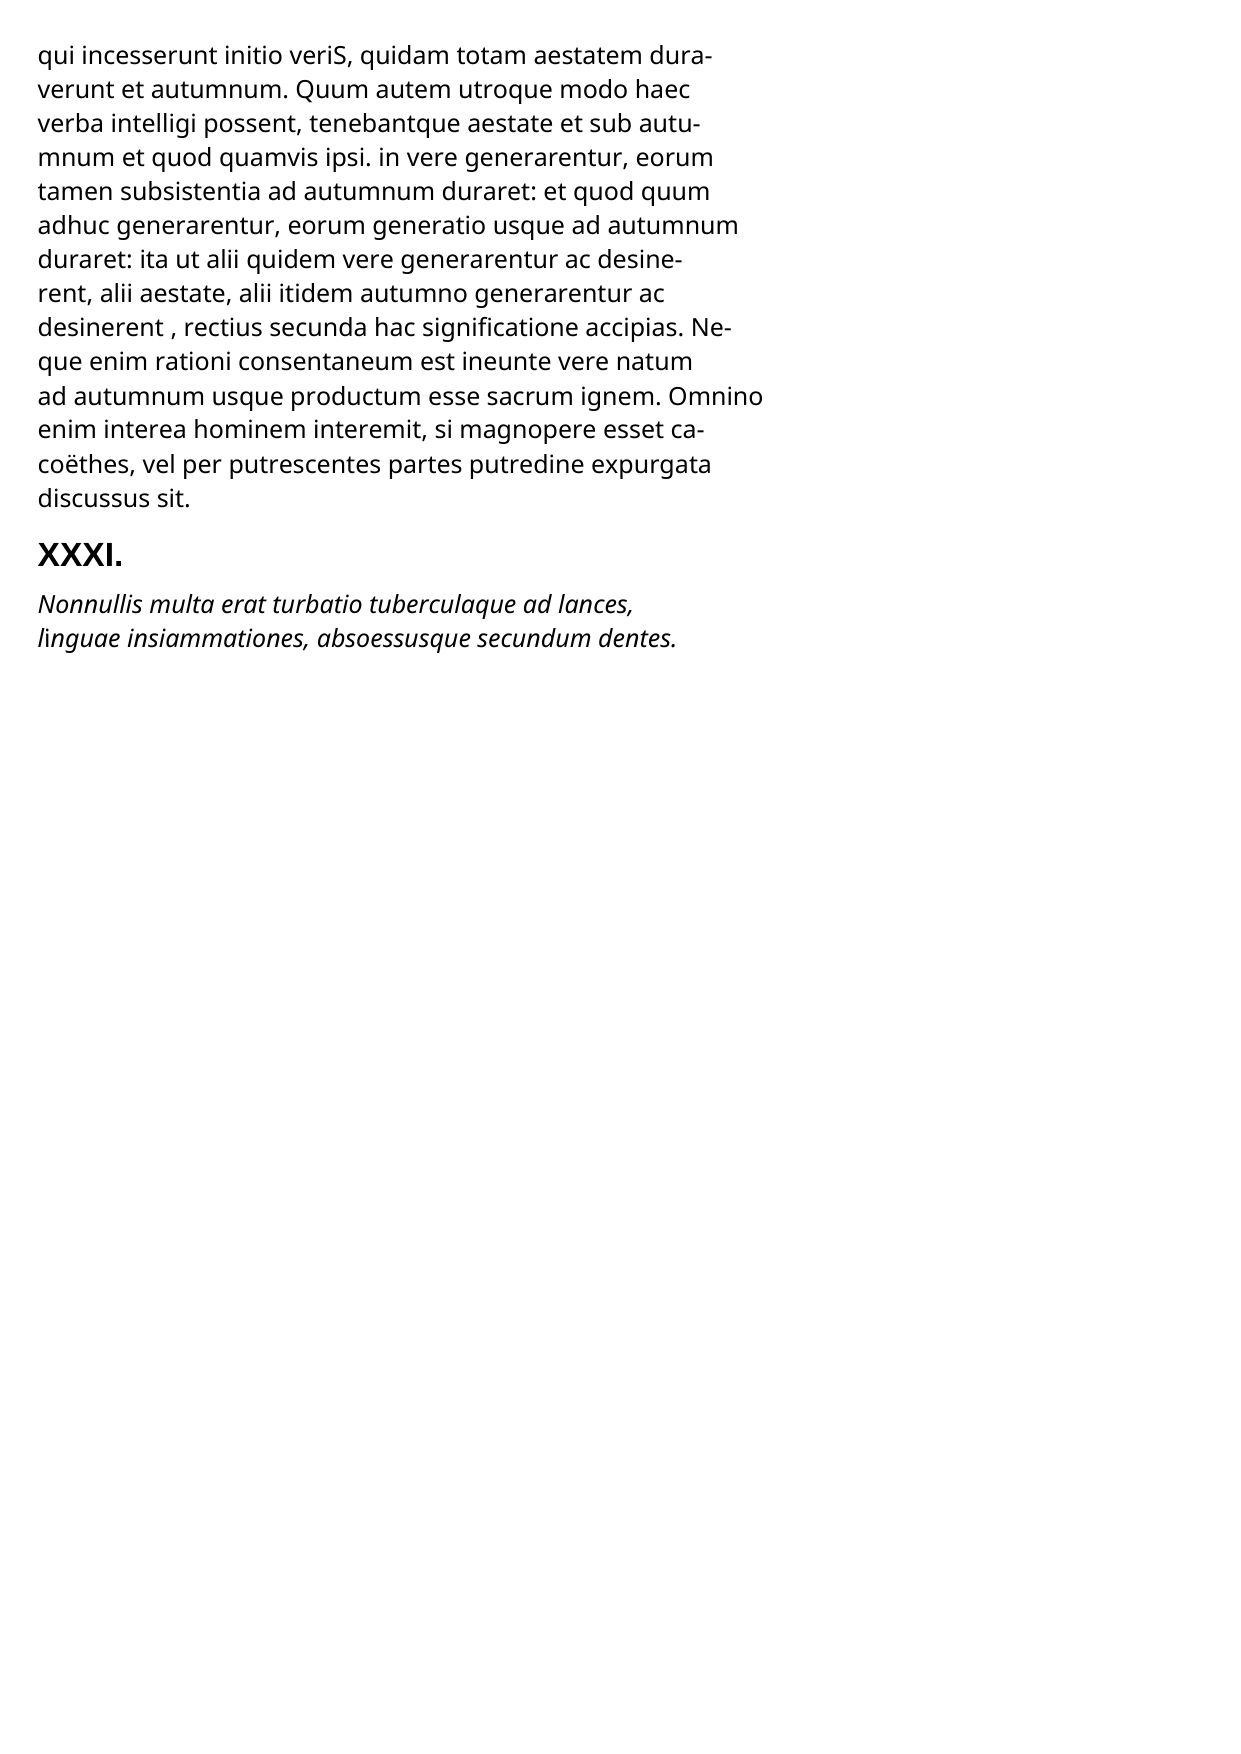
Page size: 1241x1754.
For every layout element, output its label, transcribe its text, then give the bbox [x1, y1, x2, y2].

subtitle XXXI. [37, 535, 1203, 574]
text qui incesserunt initio veriS, quidam totam aestatem dura- verunt et autumnum. Quum autem utroque modo haec verba intelligi possent, tenebantque aestate et sub autu- mnum et quod quamvis ipsi. in vere generarentur, eorum tamen subsistentia ad autumnum duraret: et quod quum adhuc generarentur, eorum generatio usque ad autumnum duraret: ita ut alii quidem vere generarentur ac desine- rent, alii aestate, alii itidem autumno generarentur ac desinerent , rectius secunda hac significatione accipias. Ne- que enim rationi consentaneum est ineunte vere natum ad autumnum usque productum esse sacrum ignem. Omnino enim interea hominem interemit, si magnopere esset ca- coëthes, vel per putrescentes partes putredine expurgata discussus sit. [37, 37, 1203, 514]
text Nonnullis multa erat turbatio tuberculaque ad lances, linguae insiammationes, absoessusque secundum dentes. [37, 586, 1203, 654]
